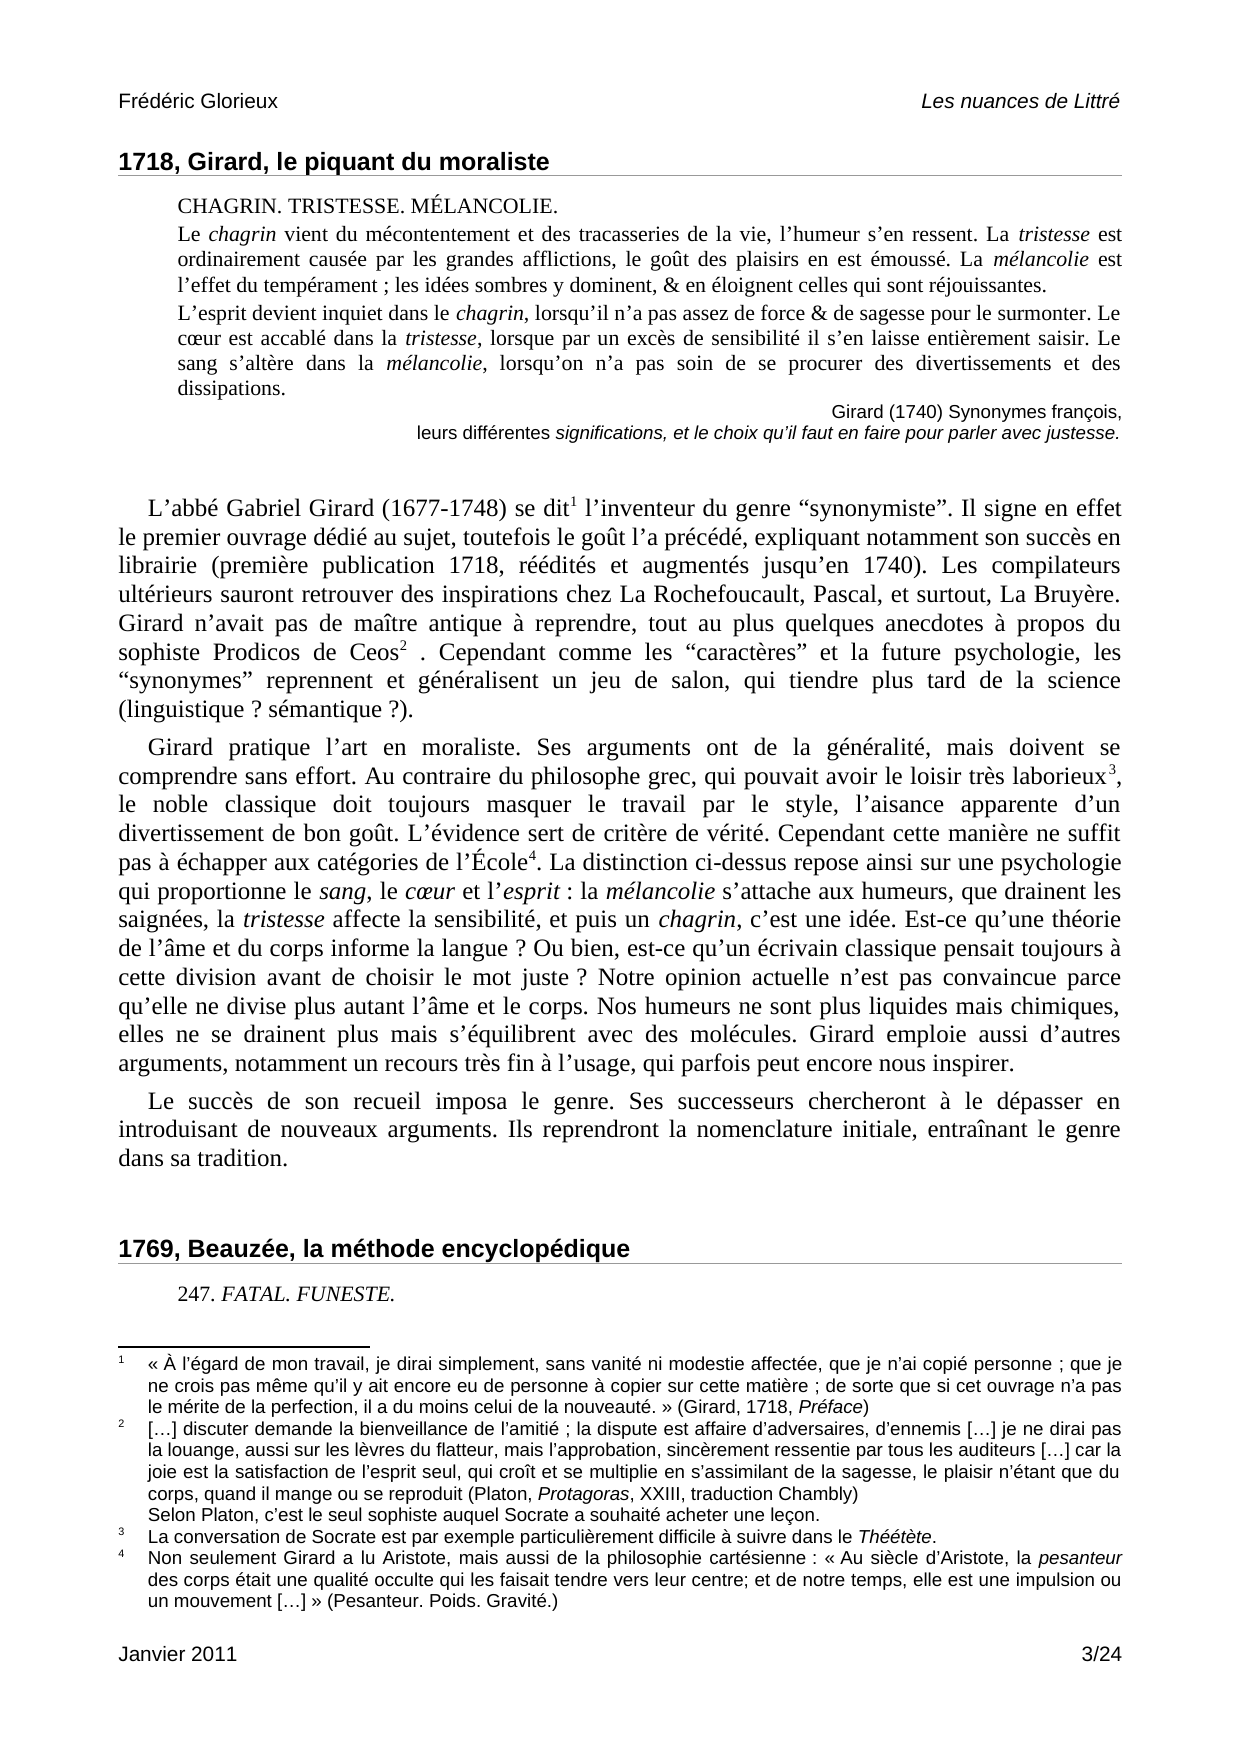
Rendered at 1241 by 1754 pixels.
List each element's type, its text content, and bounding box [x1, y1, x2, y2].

text L’esprit devient inquiet dans le chagrin, lorsqu’il n’a pas assez de force & de sagesse pour le surmonter. Le cœur est accablé dans la tristesse, lorsque par un excès de sensibilité il s’en laisse entièrement saisir. Le sang s’altère dans la mélancolie, lorsqu’on n’a pas soin de se procurer des divertissements et des dissipations. [177, 300, 1122, 401]
text La conversation de Socrate est par exemple particulièrement difficile à suivre dans le Théétète. [118, 1525, 1122, 1547]
text Girard (1740) Synonymes françois, leurs différentes significations, et le choix qu’il faut en faire pour parler avec justesse. [236, 401, 1122, 444]
subtitle 1769, Beauzée, la méthode encyclopédique [118, 1234, 1122, 1263]
text L’abbé Gabriel Girard (1677-1748) se dit l’inventeur du genre “synonymiste”. Il signe en effet le premier ouvrage dédié au sujet, toutefois le goût l’a précédé, expliquant notamment son succès en librairie (première publication 1718, réédités et augmentés jusqu’en 1740). Les compilateurs ultérieurs sauront retrouver des inspirations chez La Rochefoucault, Pascal, et surtout, La Bruyère. Girard n’avait pas de maître antique à reprendre, tout au plus quelques anecdotes à propos du sophiste Prodicos de Ceos . Cependant comme les “caractères” et la future psychologie, les “synonymes” reprennent et généralisent un jeu de salon, qui tiendre plus tard de la science (linguistique ? sémantique ?). [118, 493, 1122, 723]
text « À l’égard de mon travail, je dirai simplement, sans vanité ni modestie affectée, que je n’ai copié personne ; que je ne crois pas même qu’il y ait encore eu de personne à copier sur cette matière ; de sorte que si cet ouvrage n’a pas le mérite de la perfection, il a du moins celui de la nouveauté. » (Girard, 1718, Préface) [118, 1353, 1122, 1418]
subtitle 1718, Girard, le piquant du moraliste [118, 146, 1122, 175]
text Non seulement Girard a lu Aristote, mais aussi de la philosophie cartésienne : « Au siècle d’Aristote, la pesanteur des corps était une qualité occulte qui les faisait tendre vers leur centre; et de notre temps, elle est une impulsion ou un mouvement […] » (Pesanteur. Poids. Gravité.) [118, 1547, 1122, 1612]
text 247. FATAL. FUNESTE. [177, 1281, 1122, 1306]
text Le chagrin vient du mécontentement et des tracasseries de la vie, l’humeur s’en ressent. La tristesse est ordinairement causée par les grandes afflictions, le goût des plaisirs en est émoussé. La mélancolie est l’effet du tempérament ; les idées sombres y dominent, & en éloignent celles qui sont réjouissantes. [177, 221, 1122, 297]
text Le succès de son recueil imposa le genre. Ses successeurs chercheront à le dépasser en introduisant de nouveaux arguments. Ils reprendront la nomenclature initiale, entraînant le genre dans sa tradition. [118, 1086, 1122, 1172]
text CHAGRIN. TRISTESSE. MÉLANCOLIE. [177, 193, 1122, 218]
text Girard pratique l’art en moraliste. Ses arguments ont de la généralité, mais doivent se comprendre sans effort. Au contraire du philosophe grec, qui pouvait avoir le loisir très laborieux, le noble classique doit toujours masquer le travail par le style, l’aisance apparente d’un divertissement de bon goût. L’évidence sert de critère de vérité. Cependant cette manière ne suffit pas à échapper aux catégories de l’École. La distinction ci-dessus repose ainsi sur une psychologie qui proportionne le sang, le cœur et l’esprit : la mélancolie s’attache aux humeurs, que drainent les saignées, la tristesse affecte la sensibilité, et puis un chagrin, c’est une idée. Est-ce qu’une théorie de l’âme et du corps informe la langue ? Ou bien, est-ce qu’un écrivain classique pensait toujours à cette division avant de choisir le mot juste ? Notre opinion actuelle n’est pas convaincue parce qu’elle ne divise plus autant l’âme et le corps. Nos humeurs ne sont plus liquides mais chimiques, elles ne se drainent plus mais s’équilibrent avec des molécules. Girard emploie aussi d’autres arguments, notamment un recours très fin à l’usage, qui parfois peut encore nous inspirer. [118, 732, 1122, 1077]
text […] discuter demande la bienveillance de l’amitié ; la dispute est affaire d’adversaires, d’ennemis […] je ne dirai pas la louange, aussi sur les lèvres du flatteur, mais l’approbation, sincèrement ressentie par tous les auditeurs […] car la joie est la satisfaction de l’esprit seul, qui croît et se multiplie en s’assimilant de la sagesse, le plaisir n’étant que du corps, quand il mange ou se reproduit (Platon, Protagoras, XXIII, traduction Chambly) Selon Platon, c’est le seul sophiste auquel Socrate a souhaité acheter une leçon. [118, 1418, 1122, 1525]
